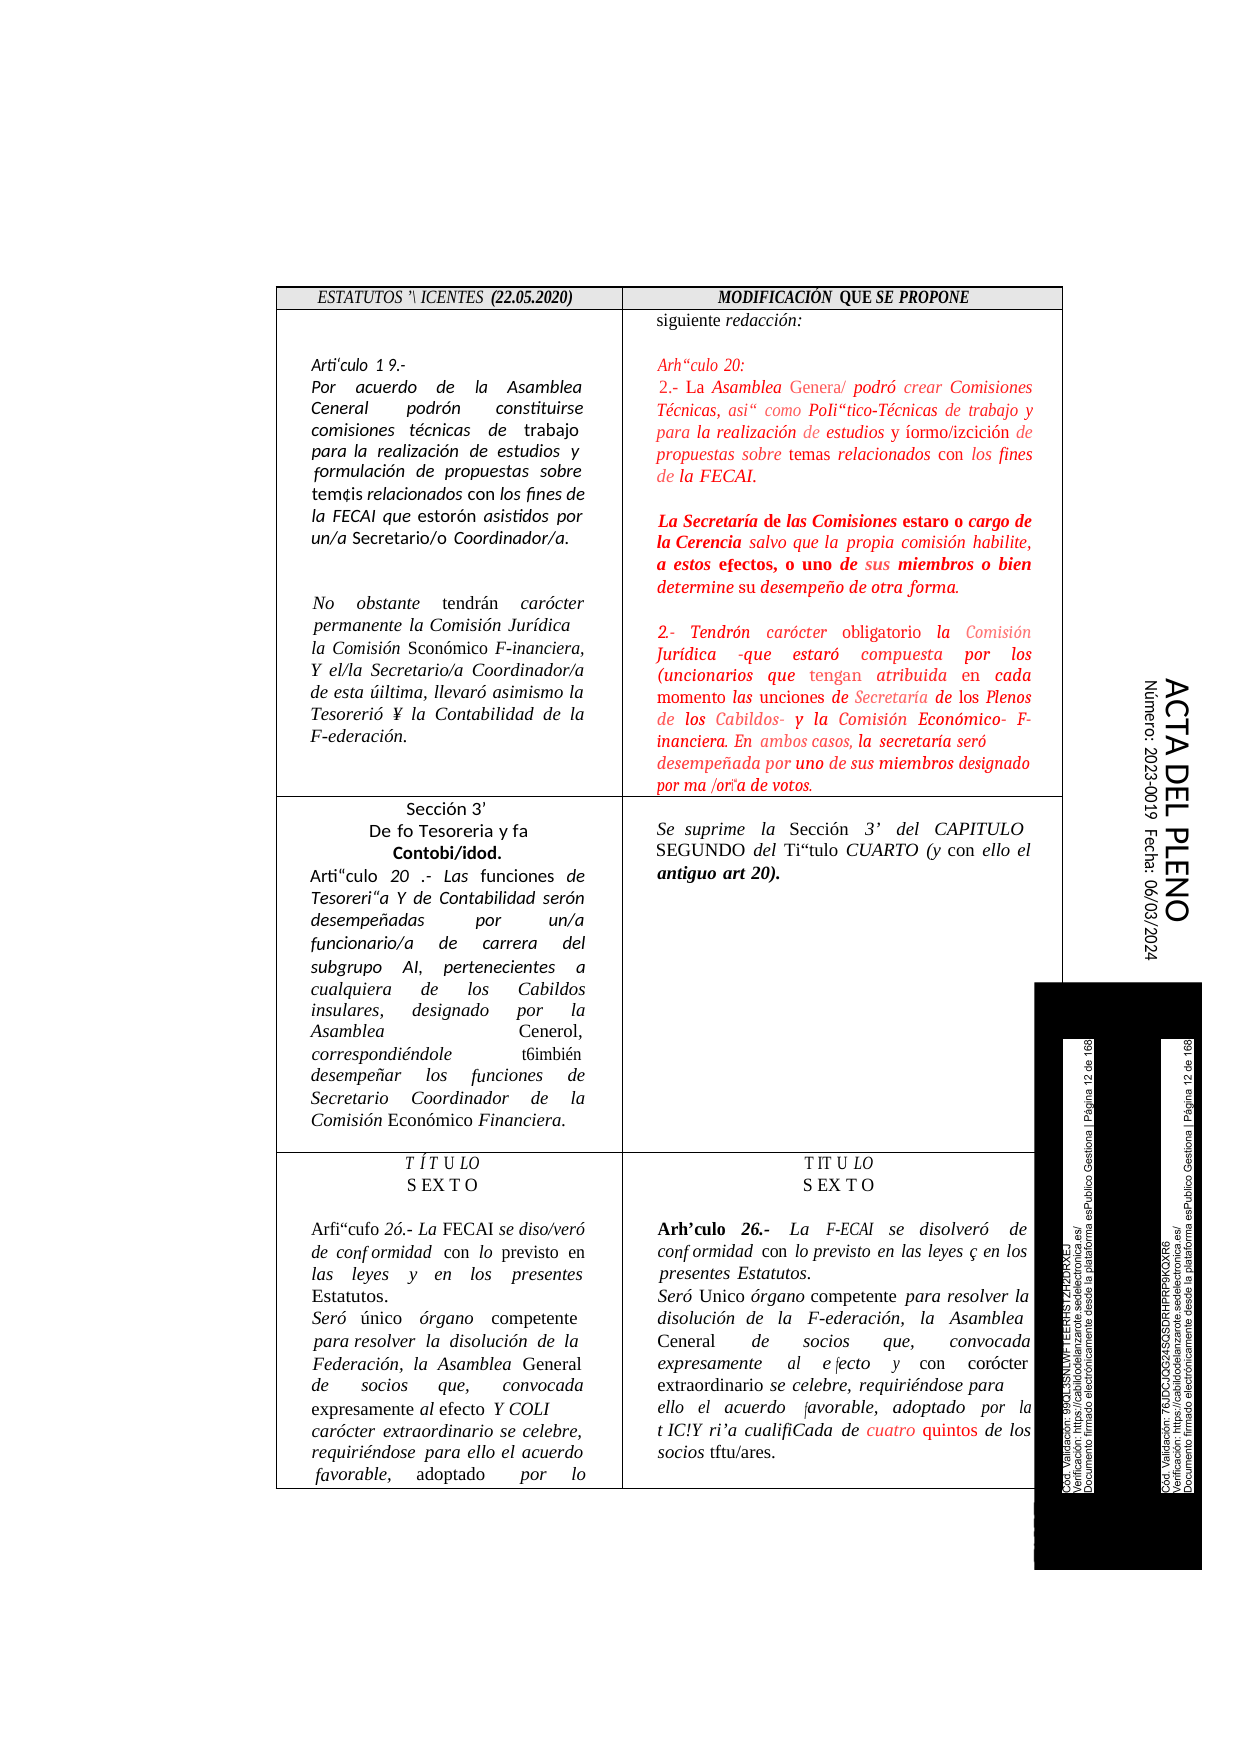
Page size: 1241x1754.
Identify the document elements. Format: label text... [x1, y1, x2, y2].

table_cell la FECAI que estorón asistidos por [277, 506, 622, 527]
text Número: 2023-0019 Fecha: 06/03/2024 [1142, 681, 1161, 969]
picture [1161, 1039, 1194, 1493]
table_cell Seró Unico órgano competente para resolver la [623, 1286, 1034, 1308]
table_cell expresamente al efecto Y COLI carócter extraordinario se celebre, [277, 1398, 622, 1443]
table_cell No obstante tendrán carócter permanente la Comisión Jurídica la Comisión Sconómico F-inanciera, Y el/la Secretario/a Coordinador/a de esta úiltima, llevaró asimismo la Tesorerió ¥ la Contabilidad de la F-ederación. [277, 570, 622, 796]
table_cell Estatutos. [277, 1286, 622, 1308]
table_cell Ceneral podrón constituirse [277, 398, 622, 420]
table_header ESTATUTOS ’\ ICENTES (22.05.2020) [277, 288, 622, 309]
table_cell conf ormidad con lo previsto en las leyes ç en los presentes Estatutos. [623, 1241, 1034, 1286]
table_cell siguiente redacción: Arh“culo 20: 2.- La Asamblea Genera/ podró crear Comisiones Técnicas, asi“ como PoIi“tico-Técnicas de trabajo y para la realización de estudios y íormo/izcición de propuestas sobre temas relacionados con los fines de la FECAI. La Secretaría de las Comisiones estaro o cargo de la Cerencia salvo que la propia comisión habilite, a estos efectos, o uno de sus miembros o bien determine su desempeño de otra forma. 2.- Tendrón carócter obligatorio la Comisión Jurídica -que estaró compuesta por los (uncionarios que tengan atribuida en cada momento las unciones de Secretaría de los Plenos de los Cabildos- y la Comisión Económico- F-inanciera. En ambos casos, la secretaría seró desempeñada por uno de sus miembros designado por ma /ori“a de votos. [623, 310, 1062, 796]
table_cell Ceneral de socios que, convocada [623, 1331, 1034, 1353]
table_cell expresamente al e fecto y con corócter extraordinario se celebre, requiriéndose para [623, 1353, 1034, 1398]
table_cell T IT U LO [623, 1153, 1034, 1174]
table_header MODIFICACIÓN QUE SE PROPONE [623, 288, 1062, 309]
table_cell requiriéndose para ello el acuerdo [277, 1443, 622, 1465]
table_cell comisiones técnicas de trabajo [277, 420, 622, 441]
table_cell ello el acuerdo favorable, adoptado por la t IC!Y ri’a cualifiCada de cuatro quintos de los [623, 1398, 1034, 1443]
table_cell S EX T O [277, 1174, 622, 1208]
table_cell Arh’culo 26.- La F-ECAI se disolveró de [623, 1208, 1034, 1241]
table_cell socios tftu/ares. [623, 1443, 1034, 1465]
table_cell [1037, 1153, 1062, 1174]
table_cell Seró único órgano competente [277, 1308, 622, 1331]
table_cell Federación, la Asamblea General de socios que, convocada [277, 1353, 622, 1398]
table_cell S EX T O [623, 1174, 1034, 1208]
table_cell [1037, 1174, 1062, 1208]
table_cell Arti‘culo 1 9.- [277, 310, 622, 377]
table_cell Se suprime la Sección 3’ del CAPITULO [623, 797, 1062, 840]
table_cell SEGUNDO del Ti“tulo CUARTO (y con ello el [623, 840, 1062, 862]
picture [1062, 1039, 1094, 1493]
table_cell T Í T U LO [277, 1153, 622, 1174]
table_cell disolución de la F-ederación, la Asamblea [623, 1308, 1034, 1331]
table_cell un/a Secretario/o Coordinador/a. [277, 527, 622, 569]
table_cell Por acuerdo de la Asamblea [277, 377, 622, 398]
table_cell [1037, 1465, 1062, 1487]
table_cell antiguo art 20). [623, 862, 1062, 1152]
table_cell [623, 1465, 1034, 1487]
table_cell Sección 3’ De fo Tesoreria y fa Contobi/idod. Arti“culo 20 .- Las funciones de Tesoreri“a Y de Contabilidad serón desempeñadas por un/a funcionario/a de carrera del subgrupo AI, pertenecientes a cualquiera de los Cabildos insulares, designado por la Asamblea Cenerol, correspondiéndole t6imbién desempeñar los funciones de Secretario Coordinador de la Comisión Económico Financiera. [277, 797, 622, 1152]
table_cell Arfi“cufo 2ó.- La FECAI se diso/veró [277, 1208, 622, 1241]
table_cell [1037, 1208, 1062, 1241]
table_cell [1037, 1443, 1062, 1465]
table_cell de conf ormidad con lo previsto en las leyes y en los presentes [277, 1241, 622, 1286]
table_cell formulación de propuestas sobre tem¢is relacionados con los fines de [277, 462, 622, 506]
table_cell para la realización de estudios y [277, 441, 622, 462]
table_cell para resolver la disolución de la [277, 1331, 622, 1353]
table_cell favorable, adoptado por lo [277, 1465, 622, 1487]
text ACTA DEL PLENO [1161, 679, 1196, 969]
